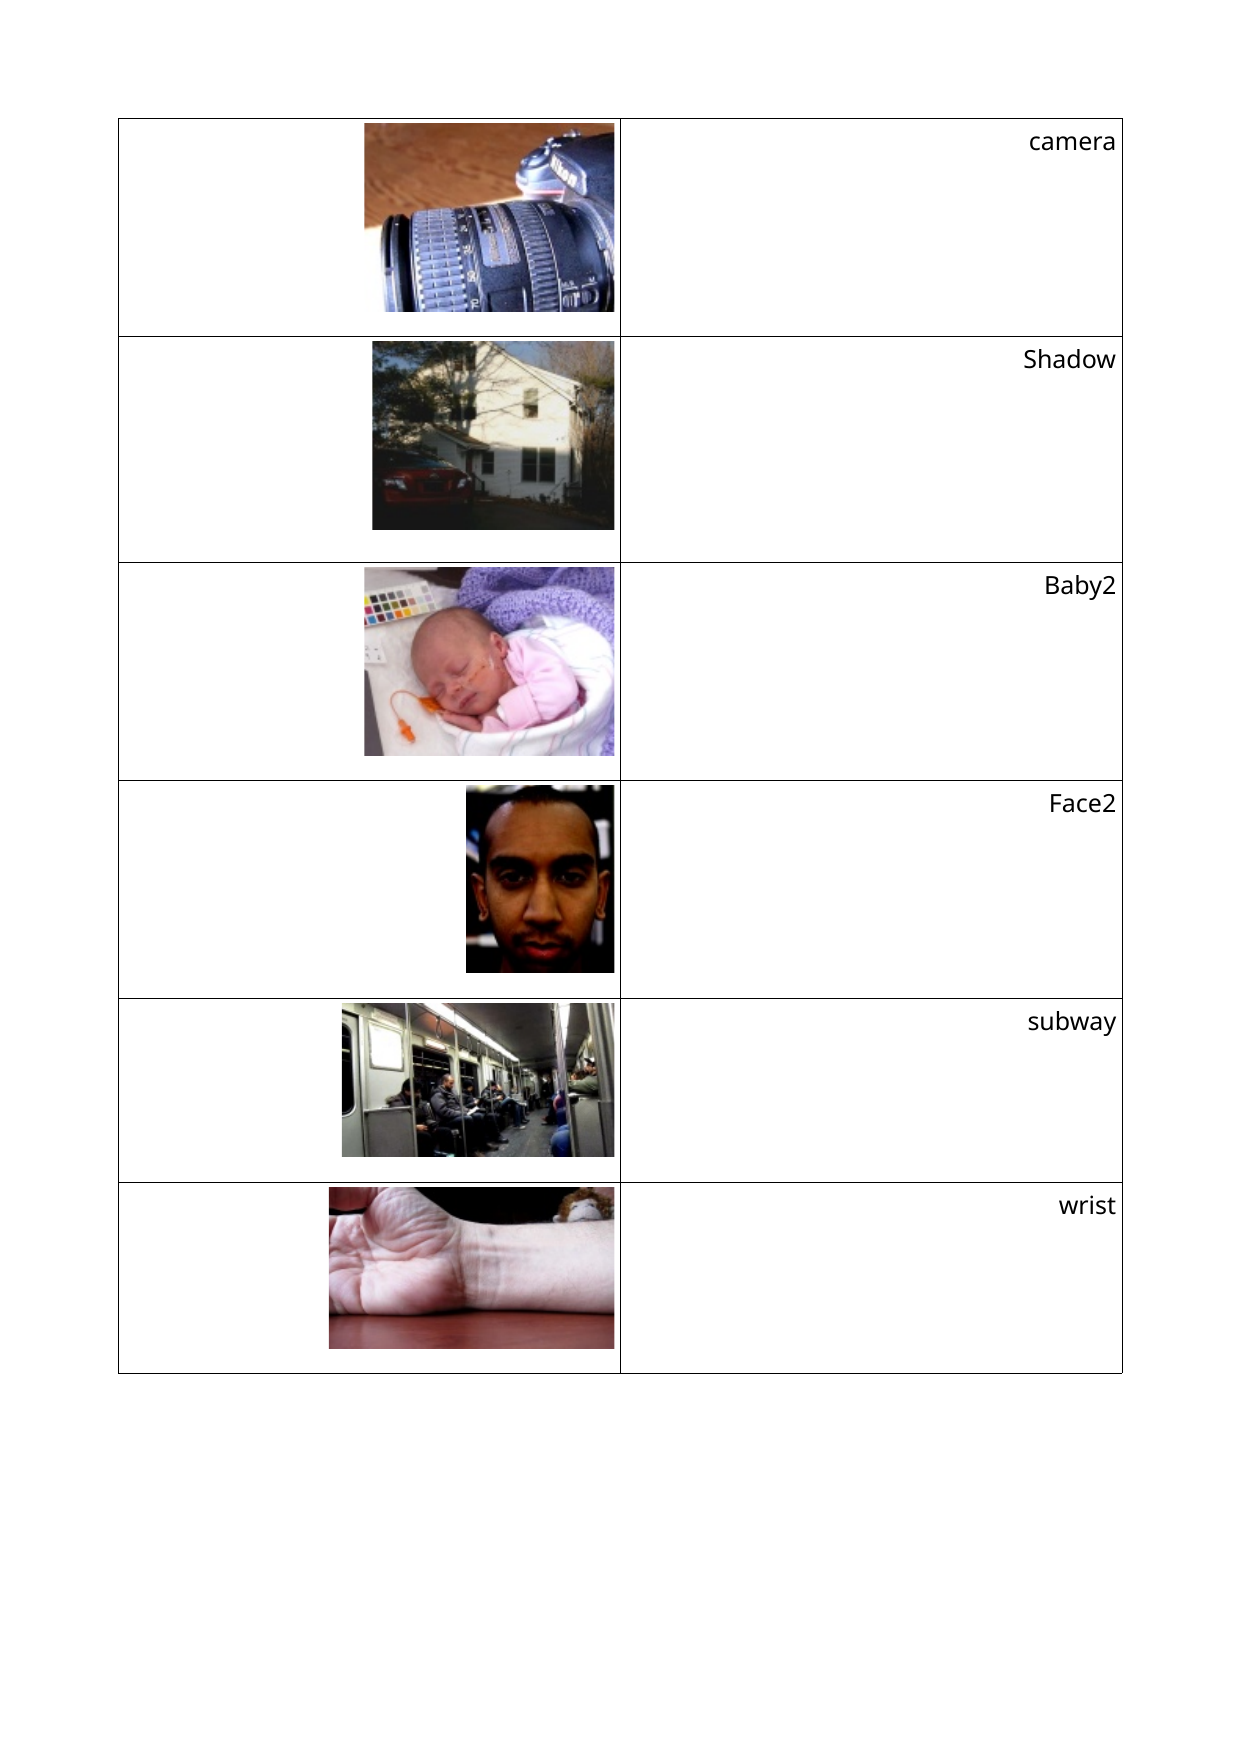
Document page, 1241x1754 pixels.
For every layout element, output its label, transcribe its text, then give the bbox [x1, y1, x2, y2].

picture [364, 567, 615, 756]
picture [372, 341, 615, 530]
table_cell [119, 1183, 620, 1373]
table_cell [119, 119, 620, 336]
table_cell wrist [621, 1183, 1122, 1373]
table_cell [119, 999, 620, 1182]
picture [364, 123, 615, 312]
table_cell subway [621, 999, 1122, 1182]
table_cell camera [621, 119, 1122, 336]
picture [341, 1003, 615, 1157]
picture [328, 1187, 615, 1349]
table_cell [119, 563, 620, 780]
table_cell Shadow [621, 337, 1122, 562]
table_cell [119, 337, 620, 562]
table_cell Face2 [621, 781, 1122, 998]
picture [466, 785, 615, 973]
table_cell Baby2 [621, 563, 1122, 780]
table_cell [119, 781, 620, 998]
